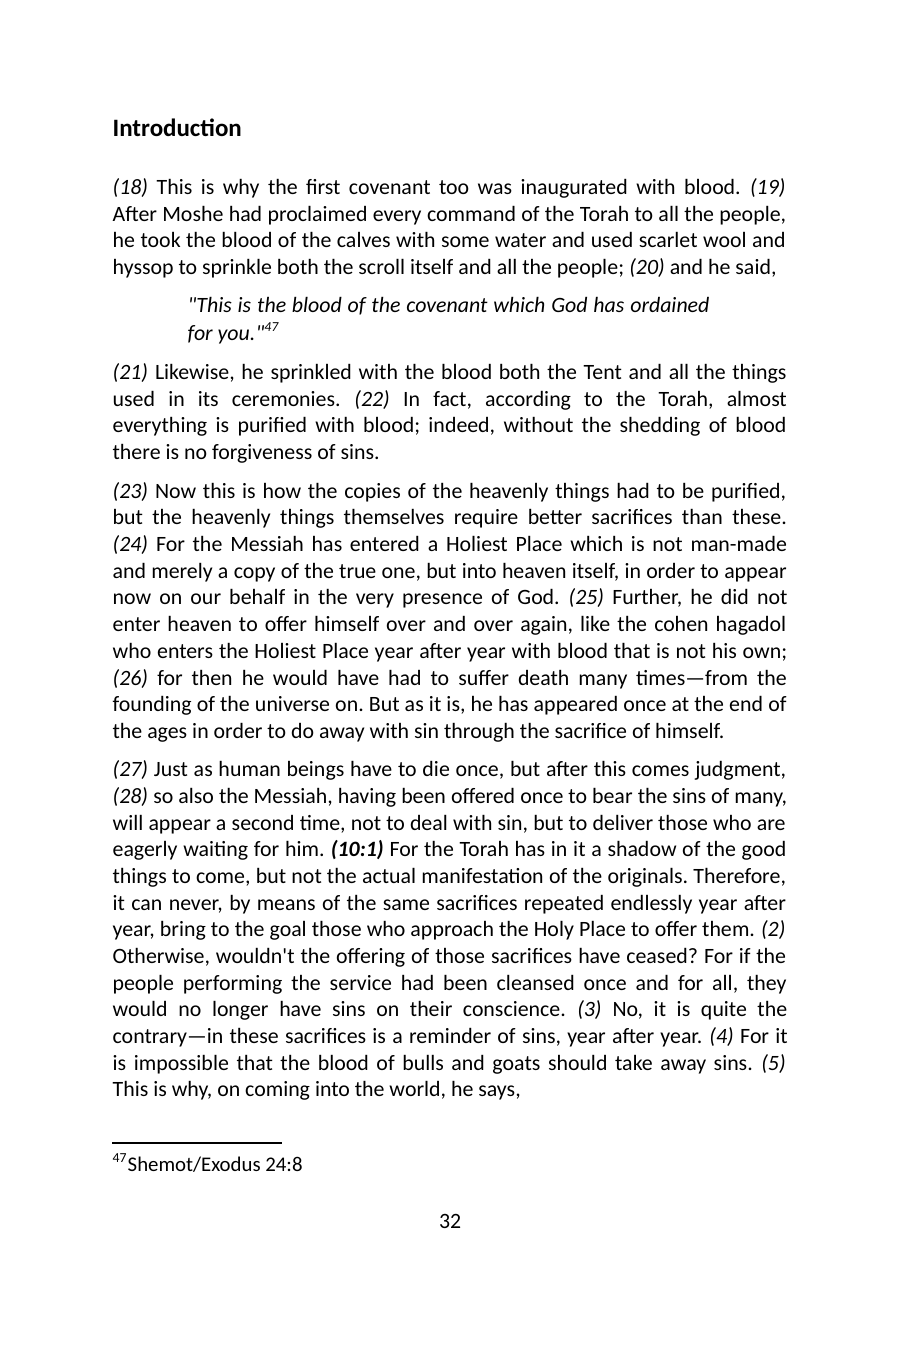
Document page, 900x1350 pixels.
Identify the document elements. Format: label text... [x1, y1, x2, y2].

text (21) Likewise, he sprinkled with the blood both the Tent and all the things used in its ceremonies. (22) In fact, according to the Torah, almost everything is purified with blood; indeed, without the shedding of blood there is no forgiveness of sins. [112, 358, 787, 465]
text Shemot/Exodus 24:8 [112, 1149, 787, 1177]
text (27) Just as human beings have to die once, but after this comes judgment, (28) so also the Messiah, having been offered once to bear the sins of many, will appear a second time, not to deal with sin, but to deliver those who are eagerly waiting for him. (10:1) For the Torah has in it a shadow of the good things to come, but not the actual manifestation of the originals. Therefore, it can never, by means of the same sacrifices repeated endlessly year after year, bring to the goal those who approach the Holy Place to offer them. (2) Otherwise, wouldn't the offering of those sacrifices have ceased? For if the people performing the service had been cleansed once and for all, they would no longer have sins on their conscience. (3) No, it is quite the contrary—in these sacrifices is a reminder of sins, year after year. (4) For it is impossible that the blood of bulls and goats should take away sins. (5) This is why, on coming into the world, he says, [112, 756, 787, 1102]
text (23) Now this is how the copies of the heavenly things had to be purified, but the heavenly things themselves require better sacrifices than these. (24) For the Messiah has entered a Holiest Place which is not man-made and merely a copy of the true one, but into heaven itself, in order to appear now on our behalf in the very presence of God. (25) Further, he did not enter heaven to offer himself over and over again, like the cohen hagadol who enters the Holiest Place year after year with blood that is not his own; (26) for then he would have had to suffer death many times—from the founding of the universe on. But as it is, he has appeared once at the end of the ages in order to do away with sin through the sacrifice of himself. [112, 477, 787, 744]
text (18) This is why the first covenant too was inaugurated with blood. (19) After Moshe had proclaimed every command of the Torah to all the people, he took the blood of the calves with some water and used scarlet wool and hyssop to sprinkle both the scroll itself and all the people; (20) and he said, [112, 173, 787, 280]
text "This is the blood of the covenant which God has ordained for you." [187, 292, 712, 346]
